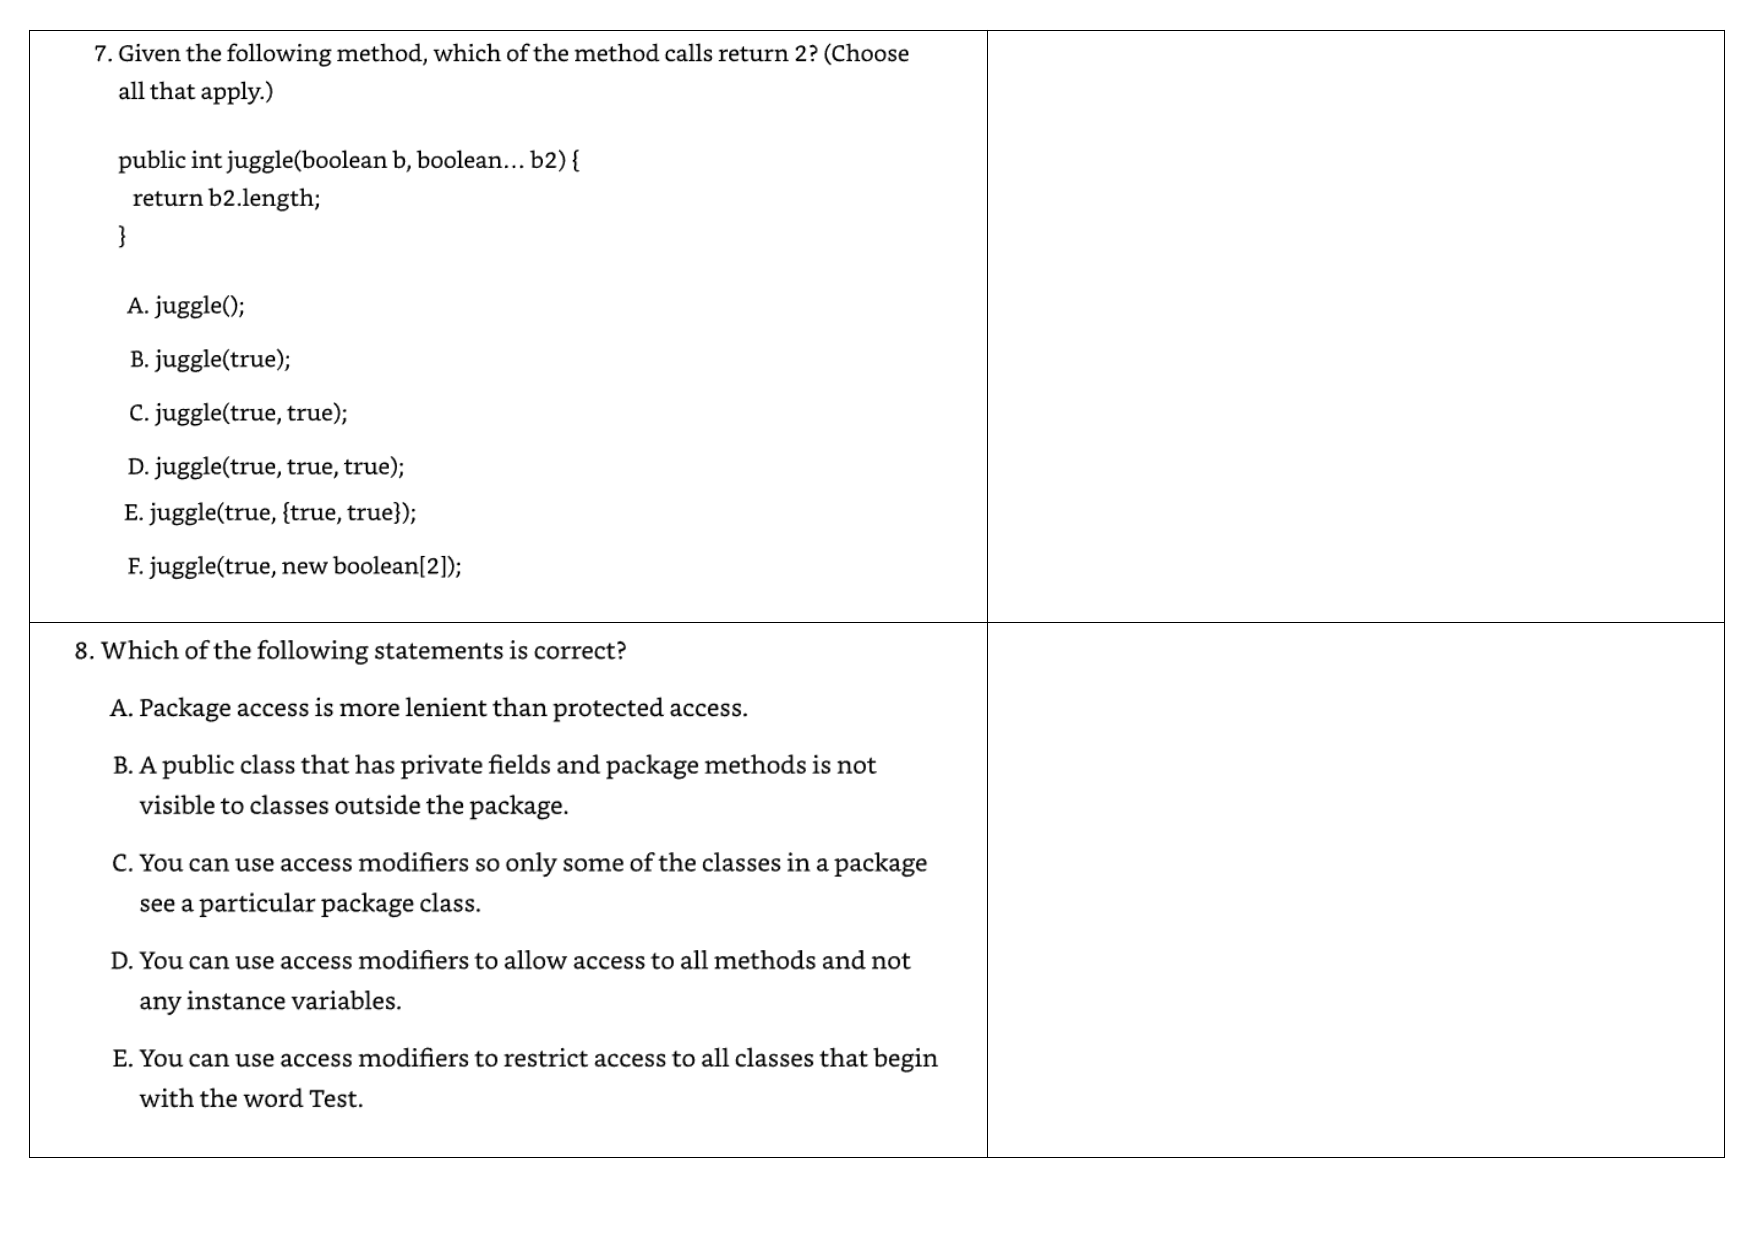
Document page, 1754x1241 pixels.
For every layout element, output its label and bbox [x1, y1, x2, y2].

picture [58, 628, 959, 1123]
table_cell [988, 623, 1724, 1157]
table_cell [988, 31, 1724, 622]
table_cell [30, 31, 987, 622]
picture [89, 36, 928, 587]
table_cell [30, 623, 987, 1157]
